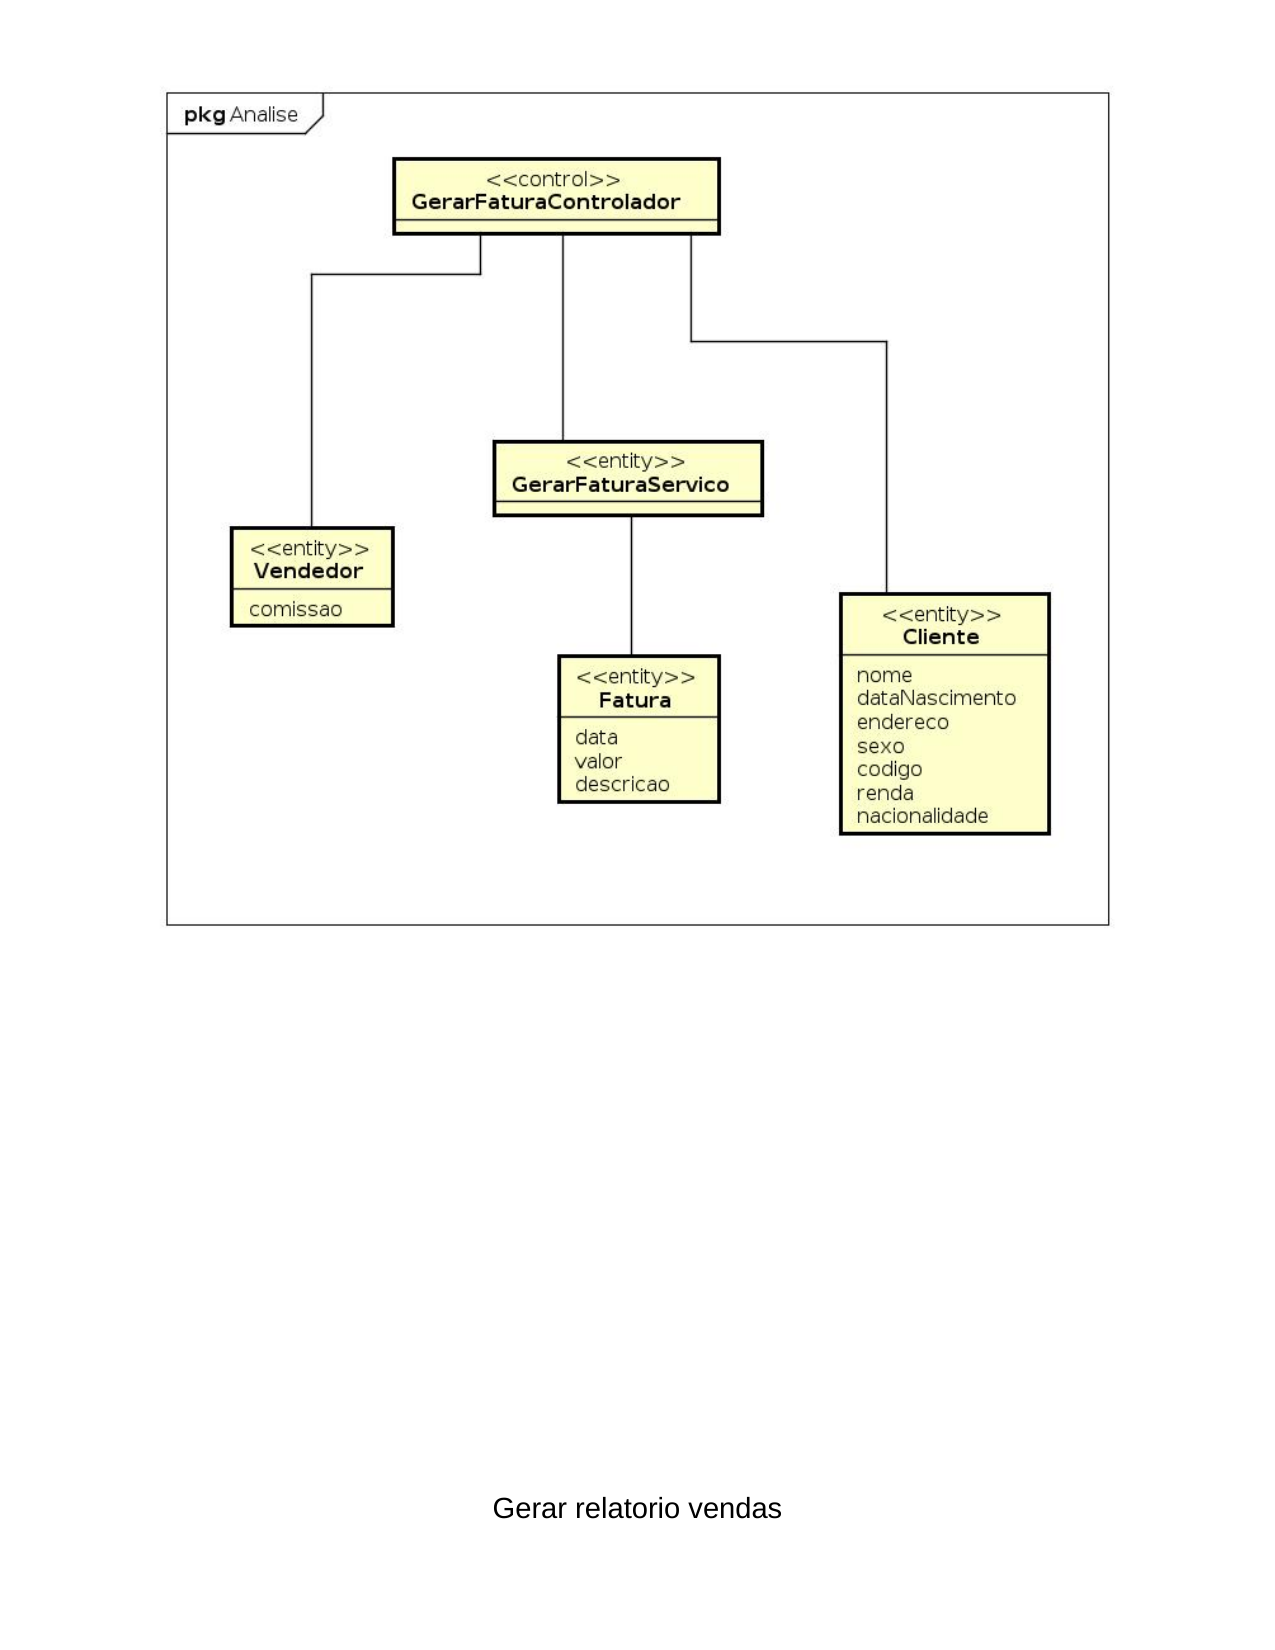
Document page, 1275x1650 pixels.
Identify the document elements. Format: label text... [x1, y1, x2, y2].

picture [150, 76, 1125, 941]
text Gerar relatorio vendas [150, 1491, 1125, 1524]
